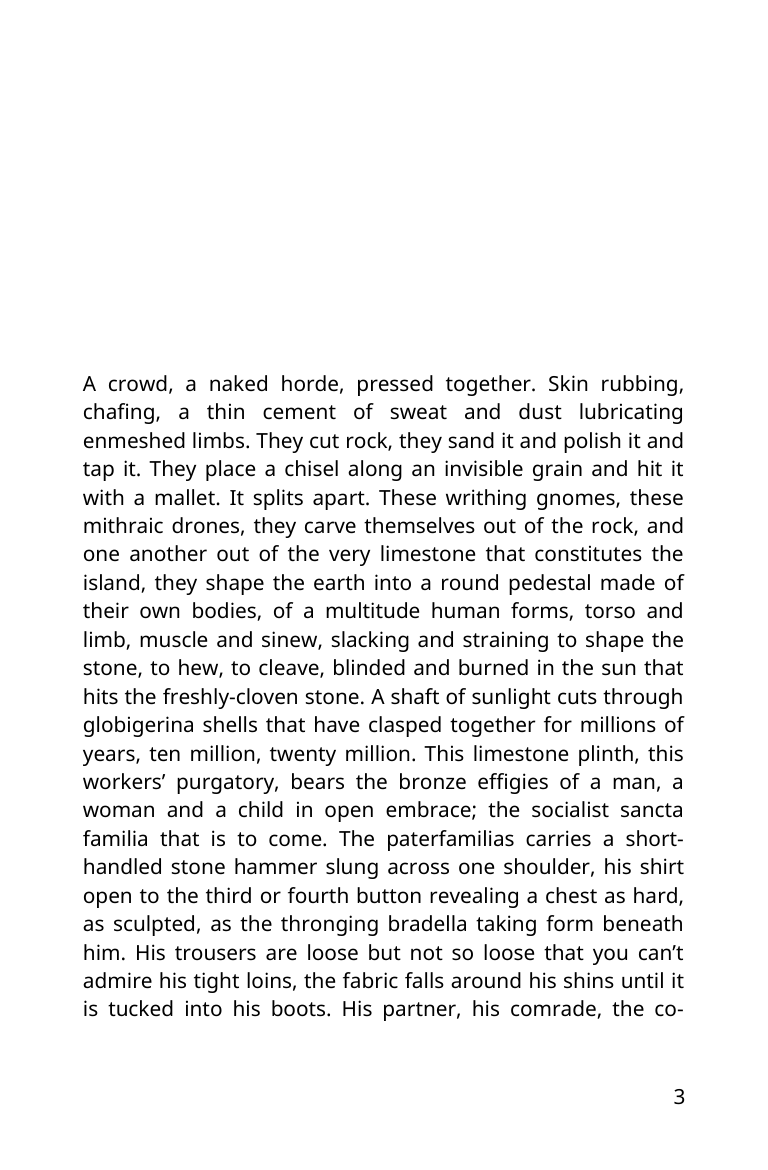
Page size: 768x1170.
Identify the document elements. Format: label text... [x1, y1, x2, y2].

text A crowd, a naked horde, pressed together. Skin rubbing, chafing, a thin cement of sweat and dust lubricating enmeshed limbs. They cut rock, they sand it and polish it and tap it. They place a chisel along an invisible grain and hit it with a mallet. It splits apart. These writhing gnomes, these mithraic drones, they carve themselves out of the rock, and one another out of the very limestone that constitutes the island, they shape the earth into a round pedestal made of their own bodies, of a multitude human forms, torso and limb, muscle and sinew, slacking and straining to shape the stone, to hew, to cleave, blinded and burned in the sun that hits the freshly-cloven stone. A shaft of sunlight cuts through globigerina shells that have clasped together for millions of years, ten million, twenty million. This limestone plinth, this workers’ purgatory, bears the bronze effigies of a man, a woman and a child in open embrace; the socialist sancta familia that is to come. The paterfamilias carries a short-handled stone hammer slung across one shoulder, his shirt open to the third or fourth button revealing a chest as hard, as sculpted, as the thronging bradella taking form beneath him. His trousers are loose but not so loose that you can’t admire his tight loins, the fabric falls around his shins until it is tucked into his boots. His partner, his comrade, the co- [83, 369, 685, 1023]
